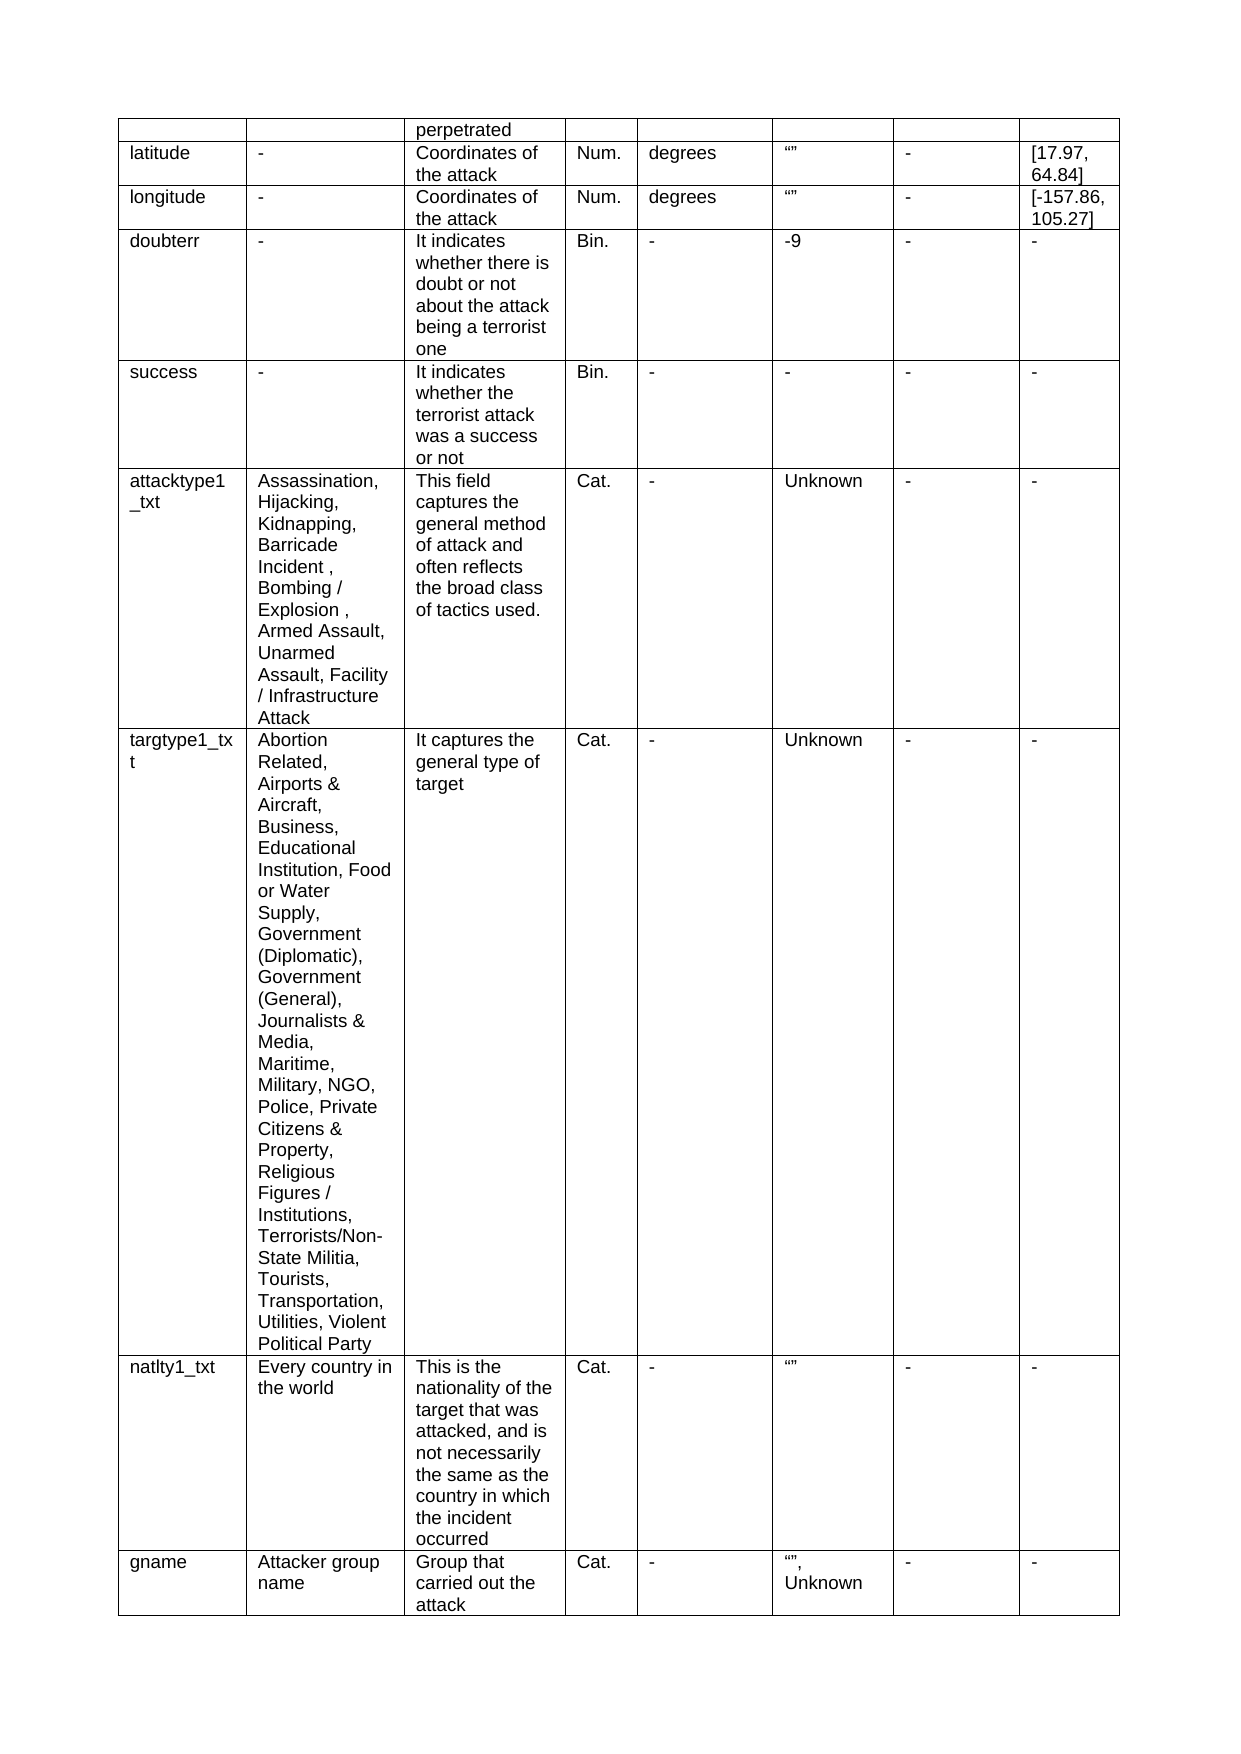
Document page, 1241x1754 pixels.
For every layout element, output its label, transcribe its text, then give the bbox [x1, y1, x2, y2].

table_cell - [894, 142, 1019, 185]
table_cell Coordinates of the attack [405, 186, 565, 229]
table_cell Cat. [566, 1551, 637, 1615]
table_cell Group that carried out the attack [405, 1551, 565, 1615]
table_cell - [894, 1356, 1019, 1549]
table_cell - [638, 1356, 772, 1549]
table_cell Coordinates of the attack [405, 142, 565, 185]
table_cell It captures the general type of target [405, 729, 565, 1354]
table_cell Cat. [566, 1356, 637, 1549]
table_cell It indicates whether the terrorist attack was a success or not [405, 361, 565, 468]
table_cell Num. [566, 142, 637, 185]
table_cell - [1020, 361, 1119, 468]
table_cell “” [773, 186, 893, 229]
table_cell Bin. [566, 361, 637, 468]
table_cell [-157.86, 105.27] [1020, 186, 1119, 229]
table_cell doubterr [119, 230, 246, 359]
table_cell Abortion Related, Airports & Aircraft, Business, Educational Institution, Food or Water Supply, Government (Diplomatic), Government (General), Journalists & Media, Maritime, Military, NGO, Police, Private Citizens & Property, Religious Figures / Institutions, Terrorists/Non-State Militia, Tourists, Transportation, Utilities, Violent Political Party [247, 729, 404, 1354]
table_cell Unknown [773, 469, 893, 728]
table_cell - [1020, 469, 1119, 728]
table_cell - [247, 230, 404, 359]
table_cell latitude [119, 142, 246, 185]
table_cell targtype1_txt [119, 729, 246, 1354]
table_cell - [894, 186, 1019, 229]
table_cell [773, 119, 893, 141]
table_cell - [1020, 230, 1119, 359]
table_cell - [1020, 119, 1119, 141]
table_cell [119, 119, 246, 141]
table_cell - [894, 361, 1019, 468]
table_cell Assassination, Hijacking, Kidnapping, Barricade Incident , Bombing / Explosion , Armed Assault, Unarmed Assault, Facility / Infrastructure Attack [247, 469, 404, 728]
table_cell This is the nationality of the target that was attacked, and is not necessarily the same as the country in which the incident occurred [405, 1356, 565, 1549]
table_cell - [638, 361, 772, 468]
table_cell - [247, 119, 404, 141]
table_cell Every country in the world [247, 1356, 404, 1549]
table_cell - [894, 119, 1019, 141]
table_cell - [638, 469, 772, 728]
table_cell Cat. [566, 469, 637, 728]
table_cell “” [773, 1356, 893, 1549]
table_cell - [894, 469, 1019, 728]
table_cell - [638, 119, 772, 141]
table_cell attacktype1_txt [119, 469, 246, 728]
table_cell - [894, 230, 1019, 359]
table_cell Num. [566, 186, 637, 229]
table_cell - [1020, 1356, 1119, 1549]
table_cell Cat. [566, 729, 637, 1354]
table_cell longitude [119, 186, 246, 229]
table_cell -9 [773, 230, 893, 359]
table_cell - [638, 729, 772, 1354]
table_cell “” [773, 142, 893, 185]
table_cell gname [119, 1551, 246, 1615]
table_cell - [1020, 729, 1119, 1354]
table_cell - [247, 361, 404, 468]
table_cell It indicates whether there is doubt or not about the attack being a terrorist one [405, 230, 565, 359]
table_cell perpetrated [405, 119, 565, 141]
table_cell - [1020, 1551, 1119, 1615]
table_cell natlty1_txt [119, 1356, 246, 1549]
table_cell Bin. [566, 230, 637, 359]
table_cell This field captures the general method of attack and often reflects the broad class of tactics used. [405, 469, 565, 728]
table_cell - [638, 1551, 772, 1615]
table_cell “”, Unknown [773, 1551, 893, 1615]
table_cell success [119, 361, 246, 468]
table_cell - [894, 729, 1019, 1354]
table_cell Attacker group name [247, 1551, 404, 1615]
table_cell [566, 119, 637, 141]
table_cell - [247, 186, 404, 229]
table_cell degrees [638, 186, 772, 229]
table_cell - [773, 361, 893, 468]
table_cell Unknown [773, 729, 893, 1354]
table_cell - [638, 230, 772, 359]
table_cell - [247, 142, 404, 185]
table_cell [17.97, 64.84] [1020, 142, 1119, 185]
table_cell - [894, 1551, 1019, 1615]
table_cell degrees [638, 142, 772, 185]
